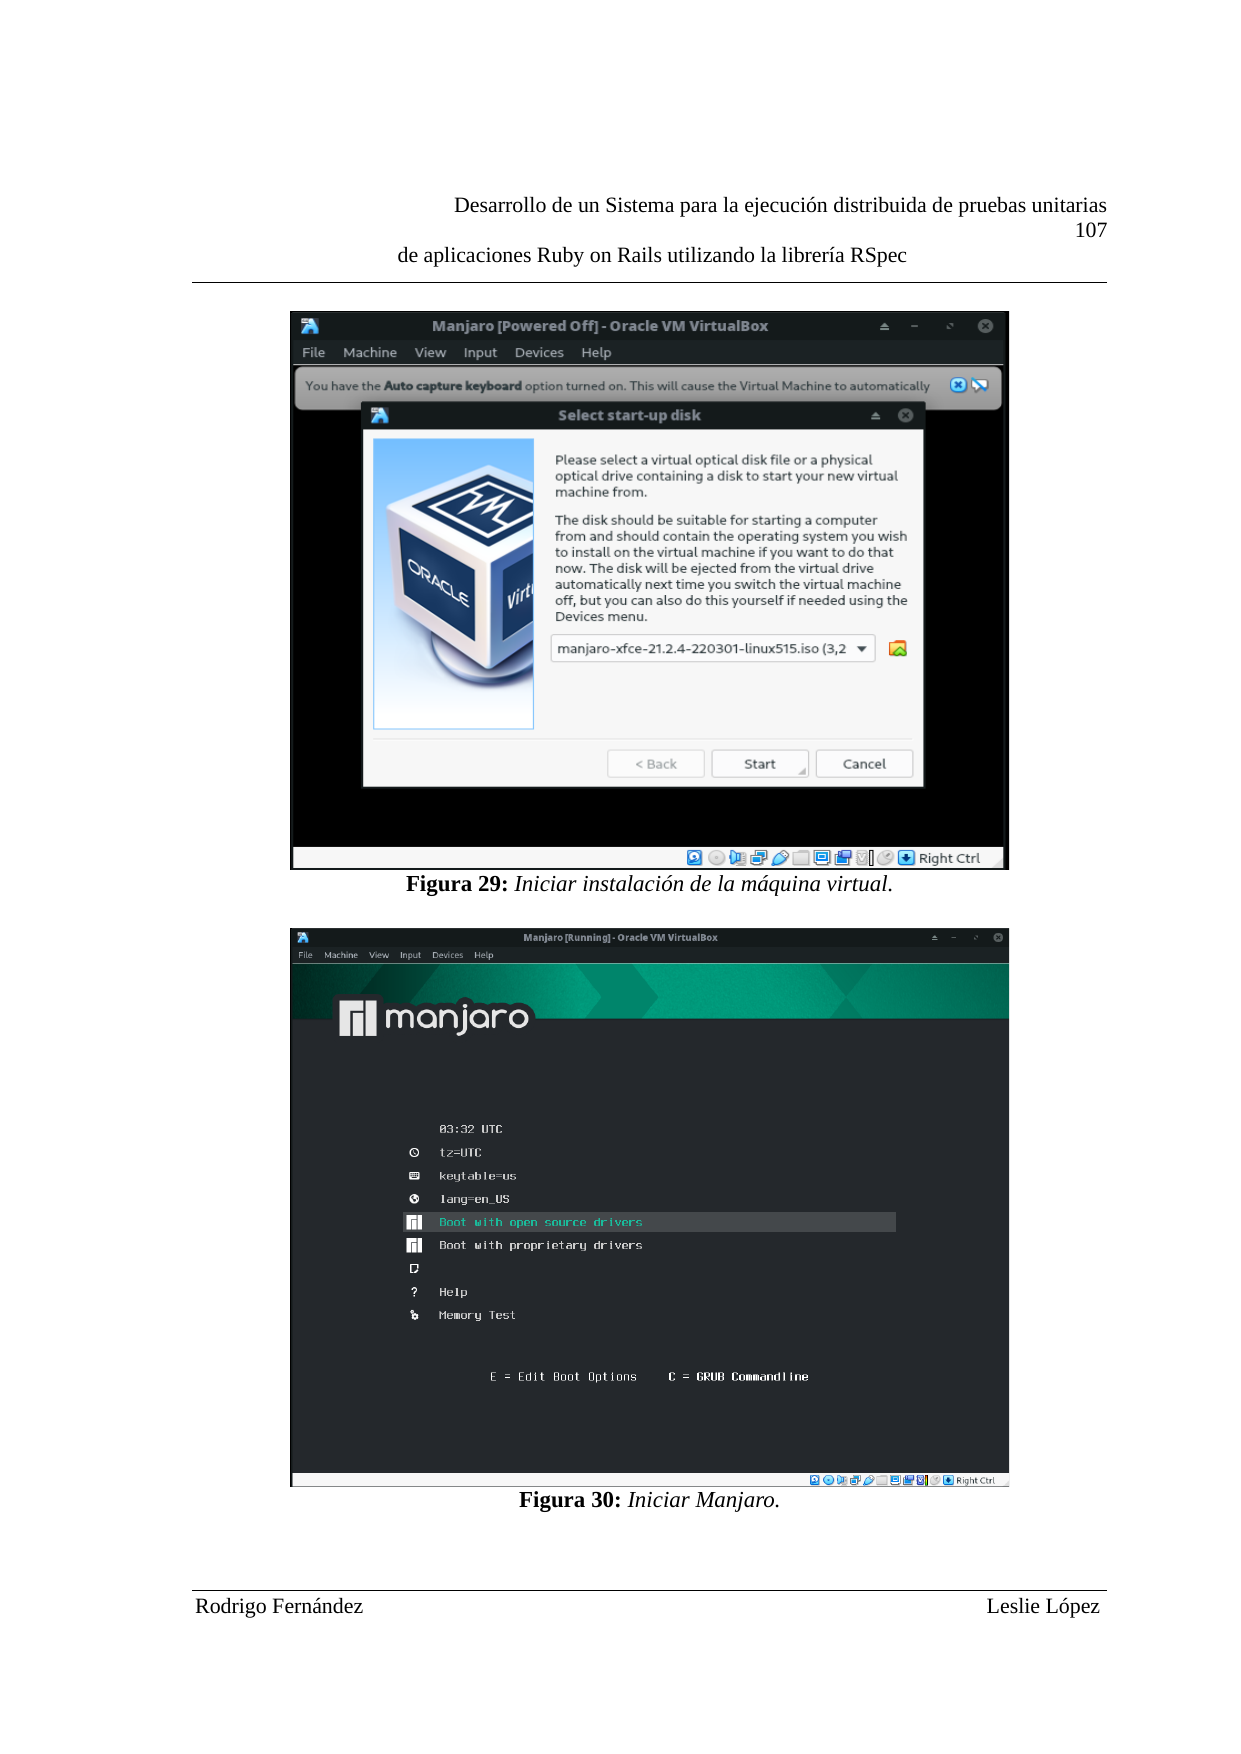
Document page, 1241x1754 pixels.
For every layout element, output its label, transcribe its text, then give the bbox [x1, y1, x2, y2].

picture [290, 928, 1010, 1487]
picture [290, 311, 1010, 870]
text Figura 29: Iniciar instalación de la máquina virtual. [290, 870, 1009, 896]
text Figura 30: Iniciar Manjaro. [290, 1487, 1009, 1513]
